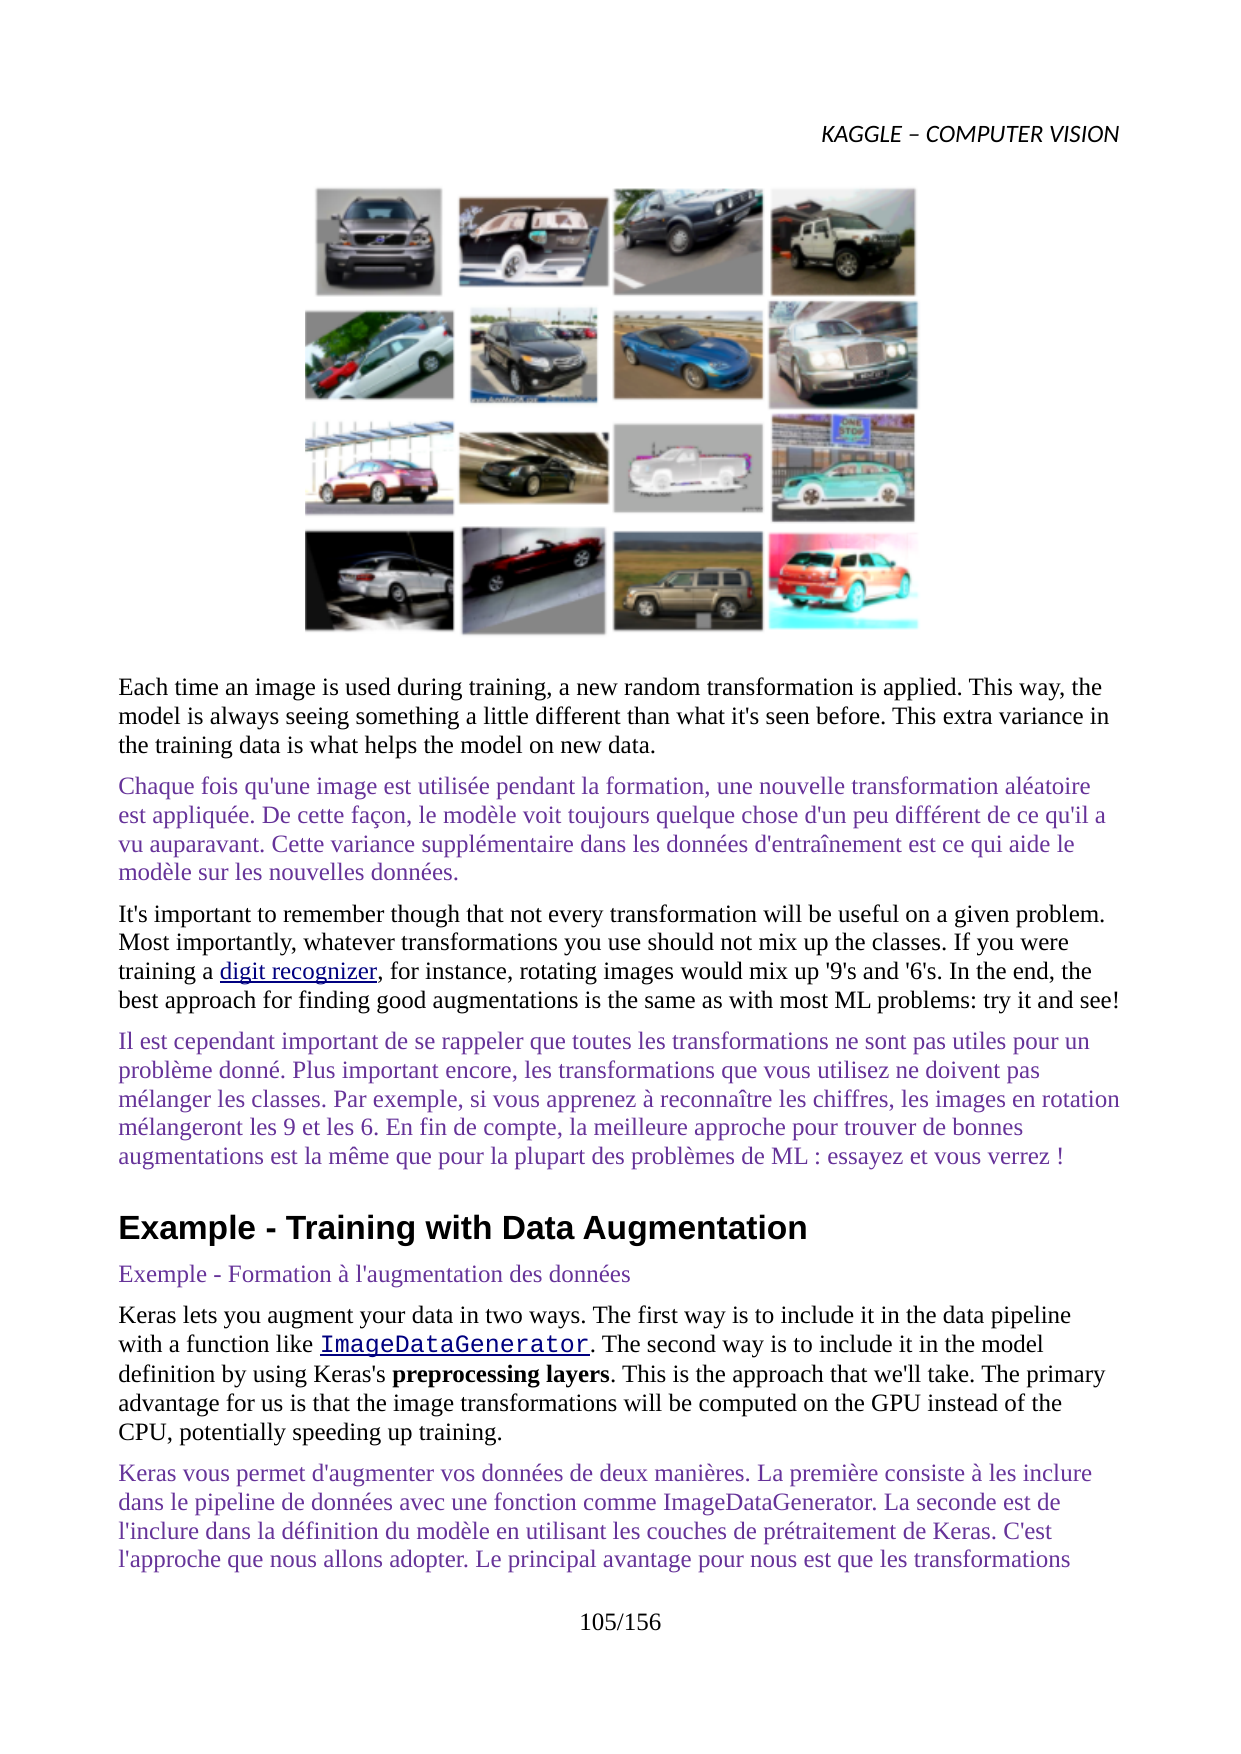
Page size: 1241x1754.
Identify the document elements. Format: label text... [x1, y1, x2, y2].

text Keras vous permet d'augmenter vos données de deux manières. La première consiste à les inclure dans le pipeline de données avec une fonction comme ImageDataGenerator. La seconde est de l'inclure dans la définition du modèle en utilisant les couches de prétraitement de Keras. C'est l'approche que nous allons adopter. Le principal avantage pour nous est que les transformations [118, 1458, 1122, 1573]
text Exemple - Formation à l'augmentation des données [118, 1259, 1122, 1287]
text Keras lets you augment your data in two ways. The first way is to include it in the data pipeline with a function like ImageDataGenerator. The second way is to include it in the model definition by using Keras's preprocessing layers. This is the approach that we'll take. The primary advantage for us is that the image transformations will be computed on the GPU instead of the CPU, potentially speeding up training. [118, 1300, 1122, 1446]
text Each time an image is used during training, a new random transformation is applied. This way, the model is always seeing something a little different than what it's seen before. This extra variance in the training data is what helps the model on new data. [118, 644, 1122, 759]
subtitle Example - Training with Data Augmentation [118, 1207, 1122, 1246]
text It's important to remember though that not every transformation will be useful on a given problem. Most importantly, whatever transformations you use should not mix up the classes. If you were training a digit recognizer, for instance, rotating images would mix up '9's and '6's. In the end, the best approach for finding good augmentations is the same as with most ML problems: try it and see! [118, 899, 1122, 1014]
text Il est cependant important de se rappeler que toutes les transformations ne sont pas utiles pour un problème donné. Plus important encore, les transformations que vous utilisez ne doivent pas mélanger les classes. Par exemple, si vous apprenez à reconnaître les chiffres, les images en rotation mélangeront les 9 et les 6. En fin de compte, la meilleure approche pour trouver de bonnes augmentations est la même que pour la plupart des problèmes de ML : essayez et vous verrez ! [118, 1026, 1122, 1170]
text Chaque fois qu'une image est utilisée pendant la formation, une nouvelle transformation aléatoire est appliquée. De cette façon, le modèle voit toujours quelque chose d'un peu différent de ce qu'il a vu auparavant. Cette variance supplémentaire dans les données d'entraînement est ce qui aide le modèle sur les nouvelles données. [118, 771, 1122, 886]
picture [305, 178, 935, 644]
